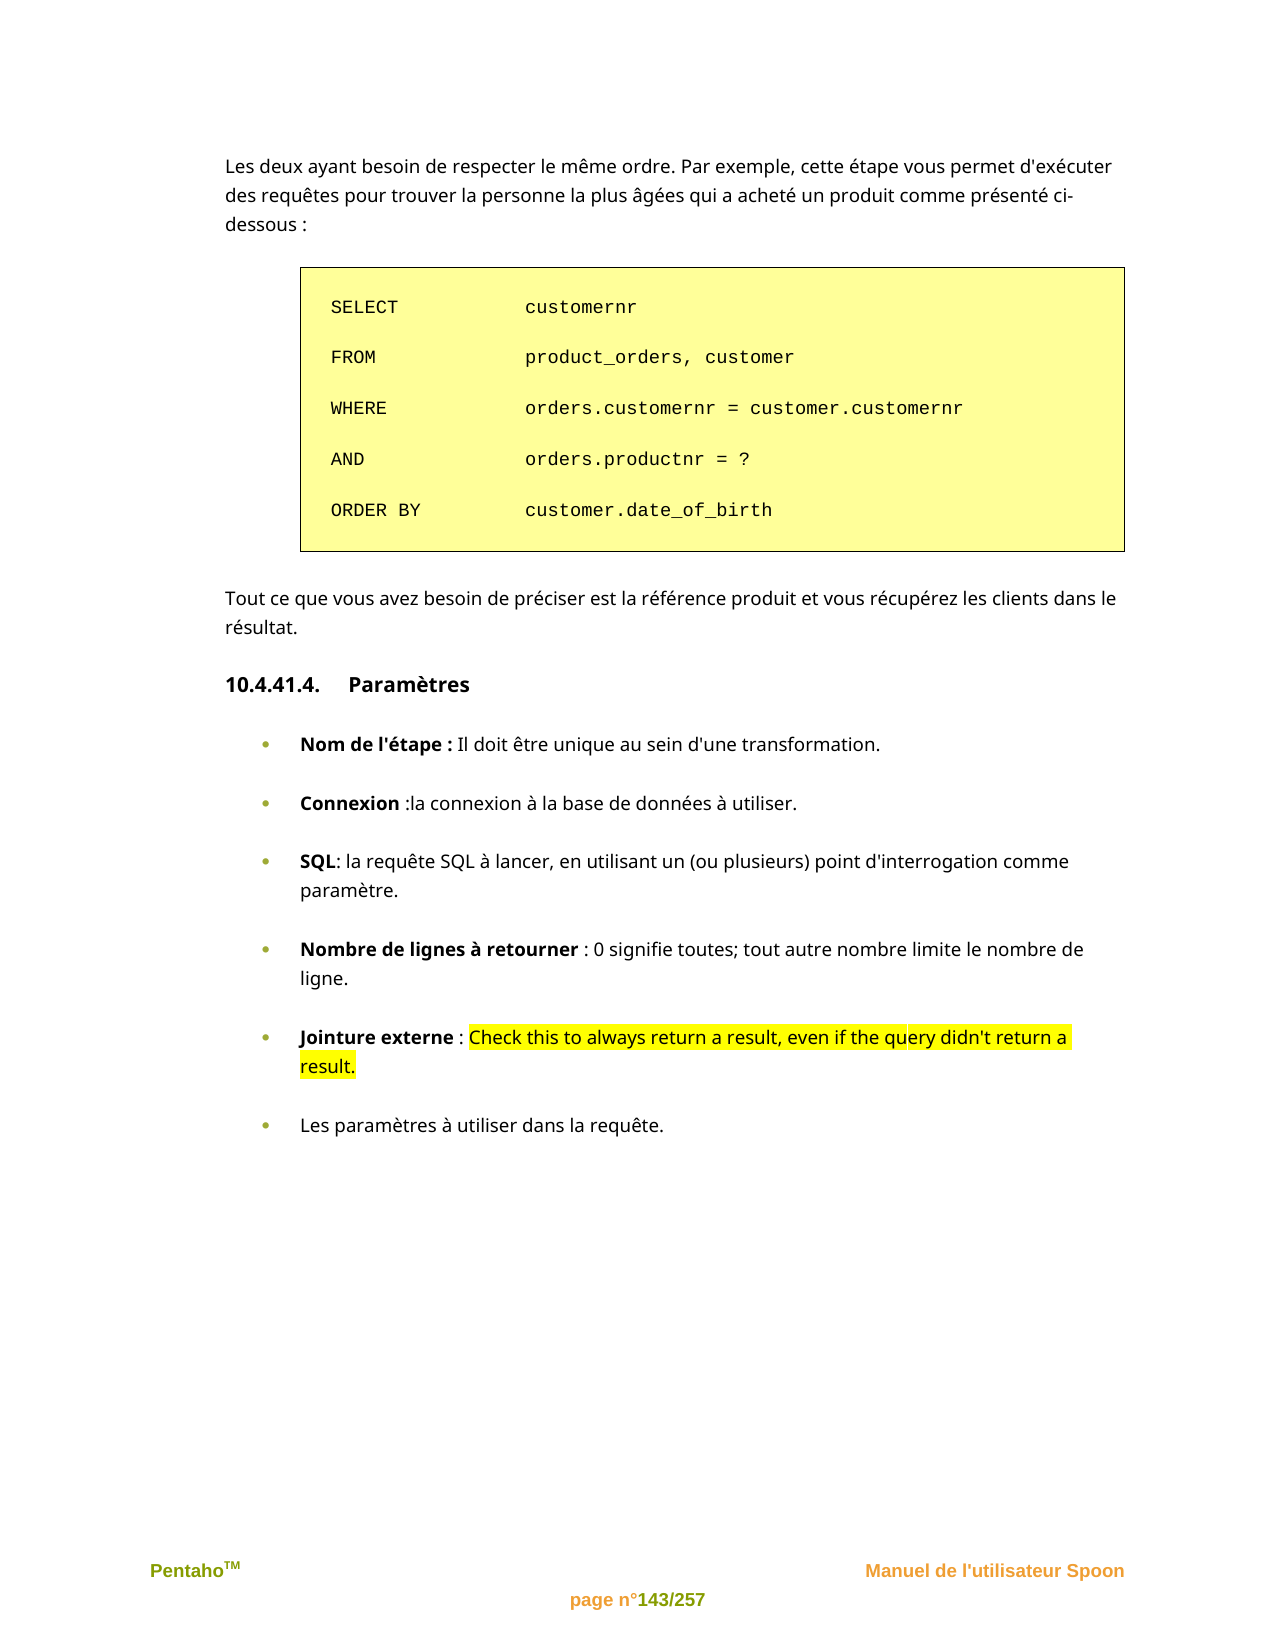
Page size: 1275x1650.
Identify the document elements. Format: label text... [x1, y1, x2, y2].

text WHERE orders.customernr = customer.customernr [301, 368, 1124, 419]
text Tout ce que vous avez besoin de préciser est la référence produit et vous récupérez les clients dans le résultat. [225, 582, 1125, 640]
text ORDER BY customer.date_of_birth [301, 470, 1124, 551]
list Jointure externe : Check this to always return a result, even if the query didn't return a result. [262, 1021, 1125, 1079]
list Connexion :la connexion à la base de données à utiliser. [262, 787, 1125, 816]
list Les paramètres à utiliser dans la requête. [262, 1109, 1125, 1138]
list SQL: la requête SQL à lancer, en utilisant un (ou plusieurs) point d'interrogation comme paramètre. [262, 845, 1125, 904]
text AND orders.productnr = ? [301, 419, 1124, 470]
text Les deux ayant besoin de respecter le même ordre. Par exemple, cette étape vous permet d'exécuter des requêtes pour trouver la personne la plus âgées qui a acheté un produit comme présenté ci-dessous : [225, 150, 1125, 237]
text FROM product_orders, customer [301, 318, 1124, 368]
list Nombre de lignes à retourner : 0 signifie toutes; tout autre nombre limite le nombre de ligne. [262, 933, 1125, 992]
text SELECT customernr [301, 268, 1124, 318]
subtitle Paramètres [225, 669, 1125, 699]
list Nom de l'étape : Il doit être unique au sein d'une transformation. [262, 728, 1125, 757]
